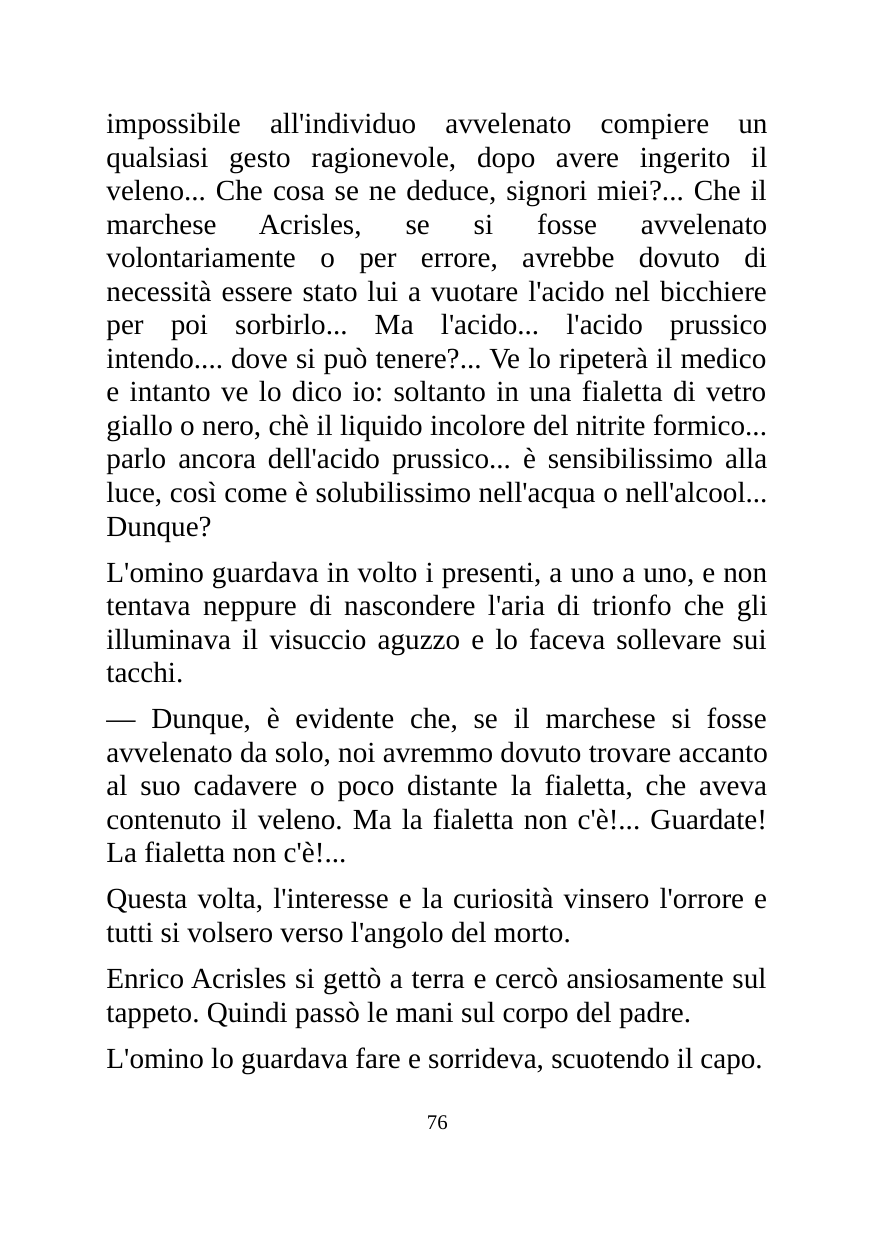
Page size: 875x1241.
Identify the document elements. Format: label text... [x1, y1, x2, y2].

text Enrico Acrisles si gettò a terra e cercò ansiosamente sul tappeto. Quindi passò le mani sul corpo del padre. [106, 961, 768, 1028]
text — Dunque, è evidente che, se il marchese si fosse avvelenato da solo, noi avremmo dovuto trovare accanto al suo cadavere o poco distante la fialetta, che aveva contenuto il veleno. Ma la fialetta non c'è!... Guardate! La fialetta non c'è!... [106, 701, 768, 869]
text Questa volta, l'interesse e la curiosità vinsero l'orrore e tutti si volsero verso l'angolo del morto. [106, 882, 768, 949]
text L'omino lo guardava fare e sorrideva, scuotendo il capo. [106, 1041, 768, 1074]
text L'omino guardava in volto i presenti, a uno a uno, e non tentava neppure di nascondere l'aria di trionfo che gli illuminava il visuccio aguzzo e lo faceva sollevare sui tacchi. [106, 555, 768, 689]
text impossibile all'individuo avvelenato compiere un qualsiasi gesto ragionevole, dopo avere ingerito il veleno... Che cosa se ne deduce, signori miei?... Che il marchese Acrisles, se si fosse avvelenato volontariamente o per errore, avrebbe dovuto di necessità essere stato lui a vuotare l'acido nel bicchiere per poi sorbirlo... Ma l'acido... l'acido prussico intendo.... dove si può tenere?... Ve lo ripeterà il medico e intanto ve lo dico io: soltanto in una fialetta di vetro giallo o nero, chè il liquido incolore del nitrite formico... parlo ancora dell'acido prussico... è sensibilissimo alla luce, così come è solubilissimo nell'acqua o nell'alcool... Dunque? [106, 106, 768, 542]
